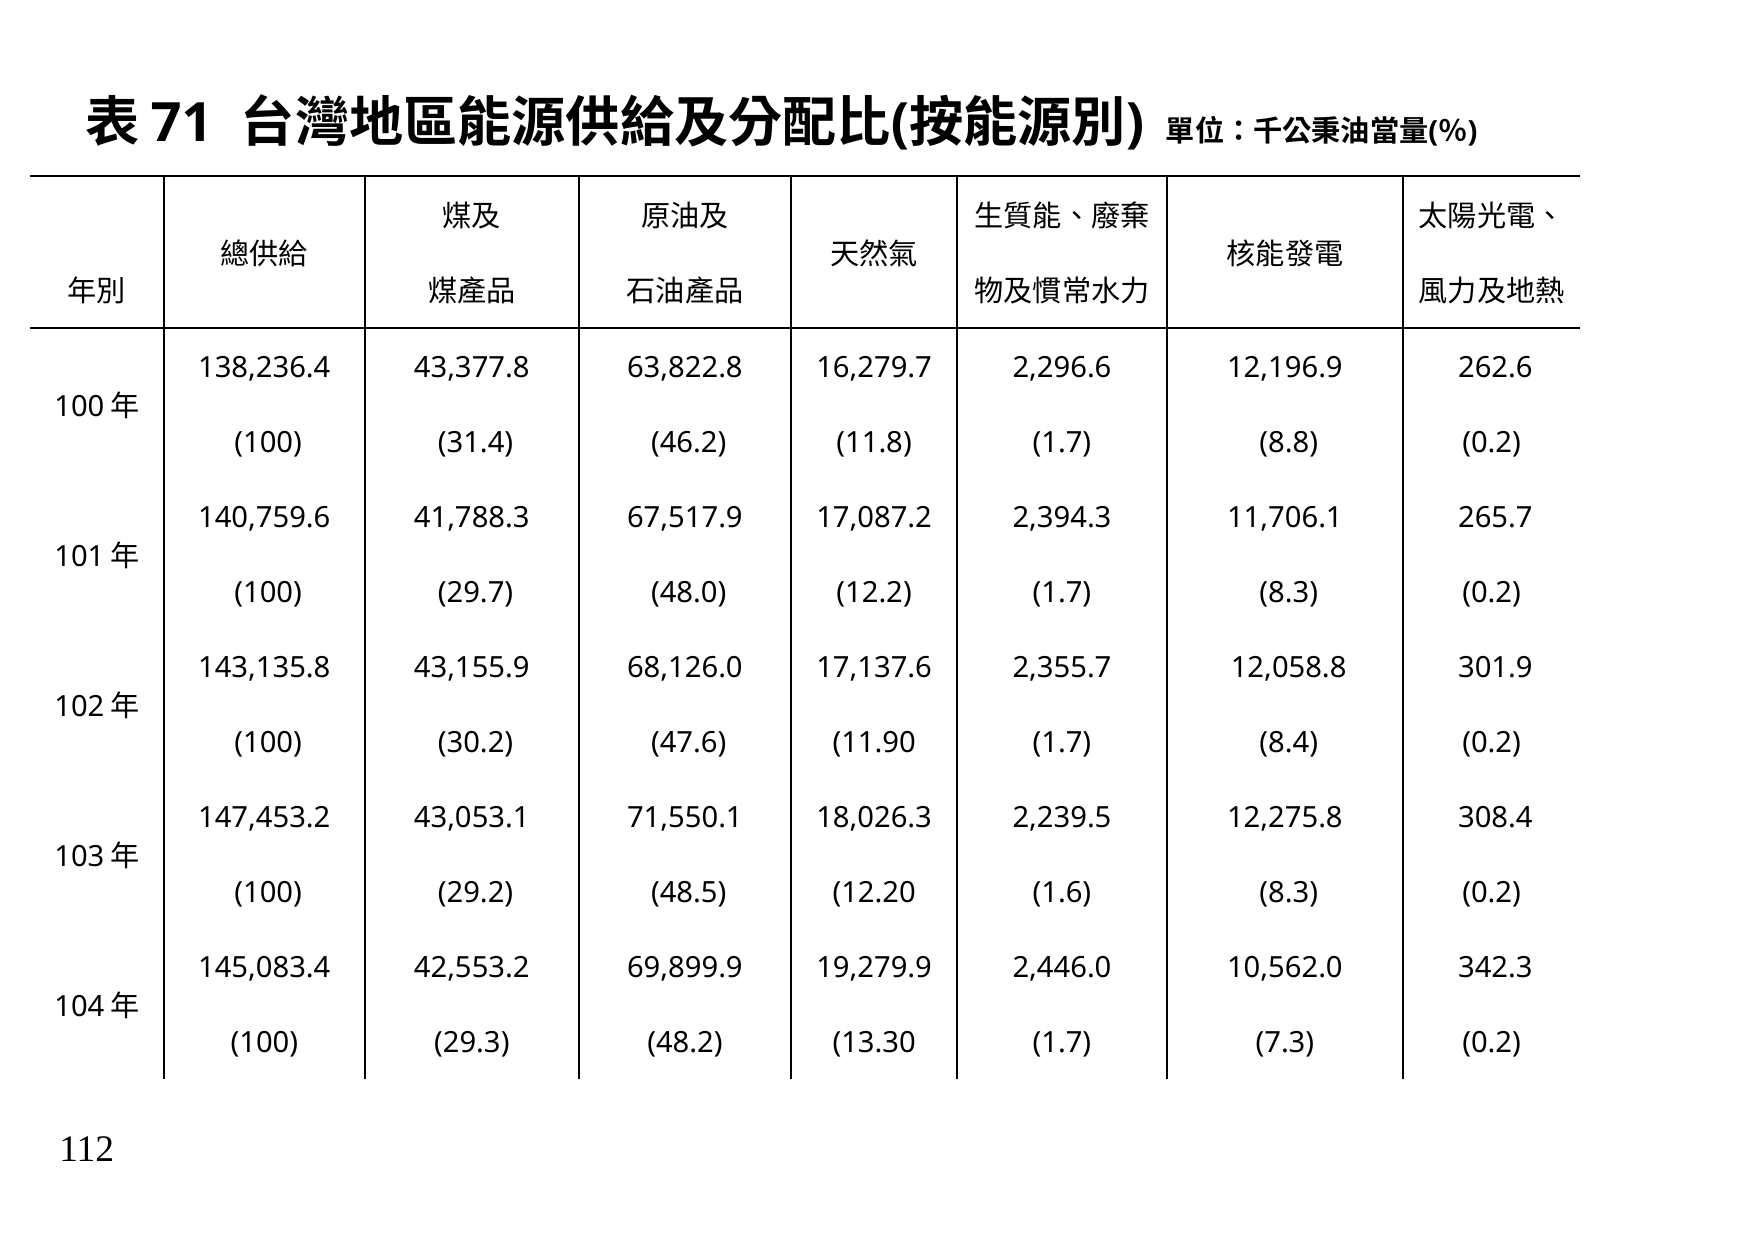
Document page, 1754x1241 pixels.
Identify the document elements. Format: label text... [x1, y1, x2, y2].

table_header 原油及 石油產品 [580, 177, 790, 327]
table_cell 63,822.8 [580, 329, 790, 404]
table_cell (12.2) [792, 554, 956, 629]
table_cell (8.3) [1168, 854, 1402, 929]
table_cell (30.2) [366, 704, 578, 779]
table_cell (7.3) [1168, 1004, 1402, 1079]
table_cell (29.3) [366, 1004, 578, 1079]
table_cell 41,788.3 [366, 479, 578, 554]
table_cell (8.8) [1168, 404, 1402, 479]
table_cell (1.6) [958, 854, 1166, 929]
table_cell 67,517.9 [580, 479, 790, 554]
table_cell (0.2) [1404, 854, 1580, 929]
table_cell 12,275.8 [1168, 779, 1402, 854]
table_cell 2,239.5 [958, 779, 1166, 854]
table_cell 43,377.8 [366, 329, 578, 404]
table_cell 147,453.2 [165, 779, 364, 854]
table_cell (8.4) [1168, 704, 1402, 779]
table_cell 145,083.4 [165, 929, 364, 1004]
table_cell 2,446.0 [958, 929, 1166, 1004]
table_cell (1.7) [958, 1004, 1166, 1079]
table_cell 19,279.9 [792, 929, 956, 1004]
table_cell (29.2) [366, 854, 578, 929]
table_cell 10,562.0 [1168, 929, 1402, 1004]
table_cell (13.30 [792, 1004, 956, 1079]
table_cell 2,296.6 [958, 329, 1166, 404]
table_header 煤及 煤產品 [366, 177, 578, 327]
table_cell (46.2) [580, 404, 790, 479]
table_cell 138,236.4 [165, 329, 364, 404]
table_cell (0.2) [1404, 554, 1580, 629]
table_cell 100年 [30, 329, 163, 479]
table_cell (100) [165, 854, 364, 929]
table_cell (1.7) [958, 404, 1166, 479]
table_cell (100) [165, 704, 364, 779]
table_cell 11,706.1 [1168, 479, 1402, 554]
table_cell (8.3) [1168, 554, 1402, 629]
table_cell 102年 [30, 629, 163, 779]
table_cell (100) [165, 554, 364, 629]
table_cell 104年 [30, 929, 163, 1079]
table_cell 17,137.6 [792, 629, 956, 704]
table_cell (1.7) [958, 704, 1166, 779]
table_cell 140,759.6 [165, 479, 364, 554]
table_cell (100) [165, 404, 364, 479]
table_cell 42,553.2 [366, 929, 578, 1004]
table_cell (11.8) [792, 404, 956, 479]
table_cell (0.2) [1404, 1004, 1580, 1079]
table_cell 2,355.7 [958, 629, 1166, 704]
table_cell 18,026.3 [792, 779, 956, 854]
table_cell (1.7) [958, 554, 1166, 629]
table_cell (48.2) [580, 1004, 790, 1079]
table_cell (11.90 [792, 704, 956, 779]
table_cell (0.2) [1404, 704, 1580, 779]
table_cell 69,899.9 [580, 929, 790, 1004]
table_cell 12,058.8 [1168, 629, 1402, 704]
table_cell 16,279.7 [792, 329, 956, 404]
table_cell (12.20 [792, 854, 956, 929]
table_cell 101年 [30, 479, 163, 629]
table_cell 143,135.8 [165, 629, 364, 704]
subtitle 表71 台灣地區能源供給及分配比(按能源別) 單位：千公秉油當量(％) [29, 62, 1636, 174]
table_cell (31.4) [366, 404, 578, 479]
table_cell (48.0) [580, 554, 790, 629]
table_cell 265.7 [1404, 479, 1580, 554]
table_cell 308.4 [1404, 779, 1580, 854]
table_header 太陽光電、風力及地熱 [1404, 177, 1580, 327]
table_cell (29.7) [366, 554, 578, 629]
table_cell 12,196.9 [1168, 329, 1402, 404]
table_cell 17,087.2 [792, 479, 956, 554]
table_cell (48.5) [580, 854, 790, 929]
table_cell 43,053.1 [366, 779, 578, 854]
table_cell 43,155.9 [366, 629, 578, 704]
table_cell (0.2) [1404, 404, 1580, 479]
table_header 天然氣 [792, 177, 956, 327]
table_header 核能發電 [1168, 177, 1402, 327]
table_cell 71,550.1 [580, 779, 790, 854]
table_header 總供給 [165, 177, 364, 327]
table_header 生質能、廢棄物及慣常水力 [958, 177, 1166, 327]
table_cell 342.3 [1404, 929, 1580, 1004]
table_cell (100) [165, 1004, 364, 1079]
table_cell 301.9 [1404, 629, 1580, 704]
table_cell 103年 [30, 779, 163, 929]
table_cell (47.6) [580, 704, 790, 779]
table_cell 262.6 [1404, 329, 1580, 404]
table_cell 2,394.3 [958, 479, 1166, 554]
table_header 年別 [30, 177, 163, 327]
table_cell 68,126.0 [580, 629, 790, 704]
